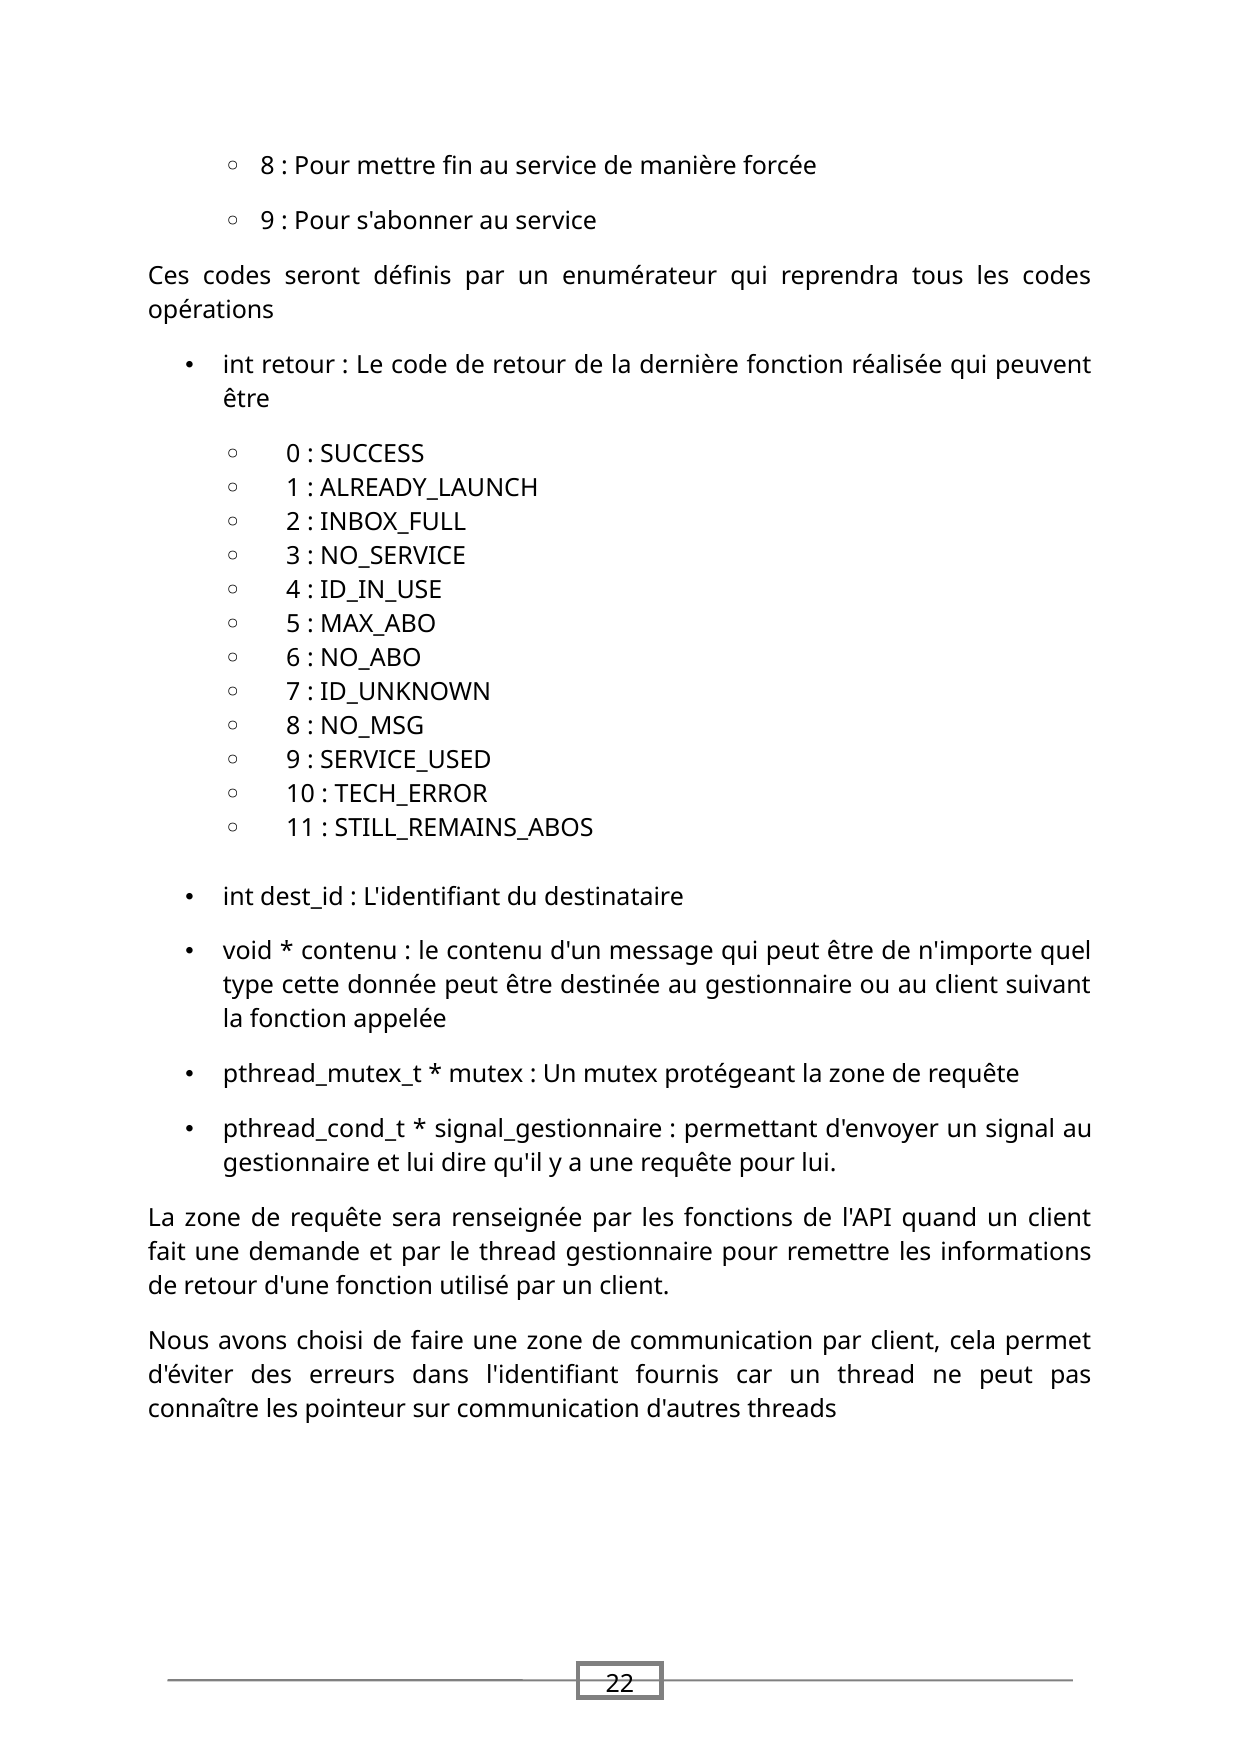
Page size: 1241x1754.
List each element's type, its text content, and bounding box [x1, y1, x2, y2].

list 11 : STILL_REMAINS_ABOS [223, 810, 1093, 844]
list pthread_mutex_t * mutex : Un mutex protégeant la zone de requête [185, 1056, 1093, 1090]
list void * contenu : le contenu d'un message qui peut être de n'importe quel type cette donnée peut être destinée au gestionnaire ou au client suivant la fonction appelée [185, 933, 1093, 1035]
list 5 : MAX_ABO [223, 606, 1093, 640]
list 8 : NO_MSG [223, 708, 1093, 742]
list 7 : ID_UNKNOWN [223, 674, 1093, 708]
list int dest_id : L'identifiant du destinataire [185, 878, 1093, 912]
list 8 : Pour mettre fin au service de manière forcée [223, 148, 1093, 182]
list 6 : NO_ABO [223, 640, 1093, 674]
list 4 : ID_IN_USE [223, 572, 1093, 606]
list int retour : Le code de retour de la dernière fonction réalisée qui peuvent être [185, 346, 1093, 414]
list pthread_cond_t * signal_gestionnaire : permettant d'envoyer un signal au gestionnaire et lui dire qu'il y a une requête pour lui. [185, 1111, 1093, 1179]
text Nous avons choisi de faire une zone de communication par client, cela permet d'éviter des erreurs dans l'identifiant fournis car un thread ne peut pas connaître les pointeur sur communication d'autres threads [148, 1323, 1093, 1425]
list 9 : SERVICE_USED [223, 742, 1093, 776]
list 10 : TECH_ERROR [223, 776, 1093, 810]
list 0 : SUCCESS [223, 435, 1093, 469]
text La zone de requête sera renseignée par les fonctions de l'API quand un client fait une demande et par le thread gestionnaire pour remettre les informations de retour d'une fonction utilisé par un client. [148, 1200, 1093, 1302]
text Ces codes seront définis par un enumérateur qui reprendra tous les codes opérations [148, 257, 1093, 326]
list 9 : Pour s'abonner au service [223, 202, 1093, 237]
list 2 : INBOX_FULL [223, 503, 1093, 537]
list 1 : ALREADY_LAUNCH [223, 469, 1093, 503]
list 3 : NO_SERVICE [223, 537, 1093, 572]
